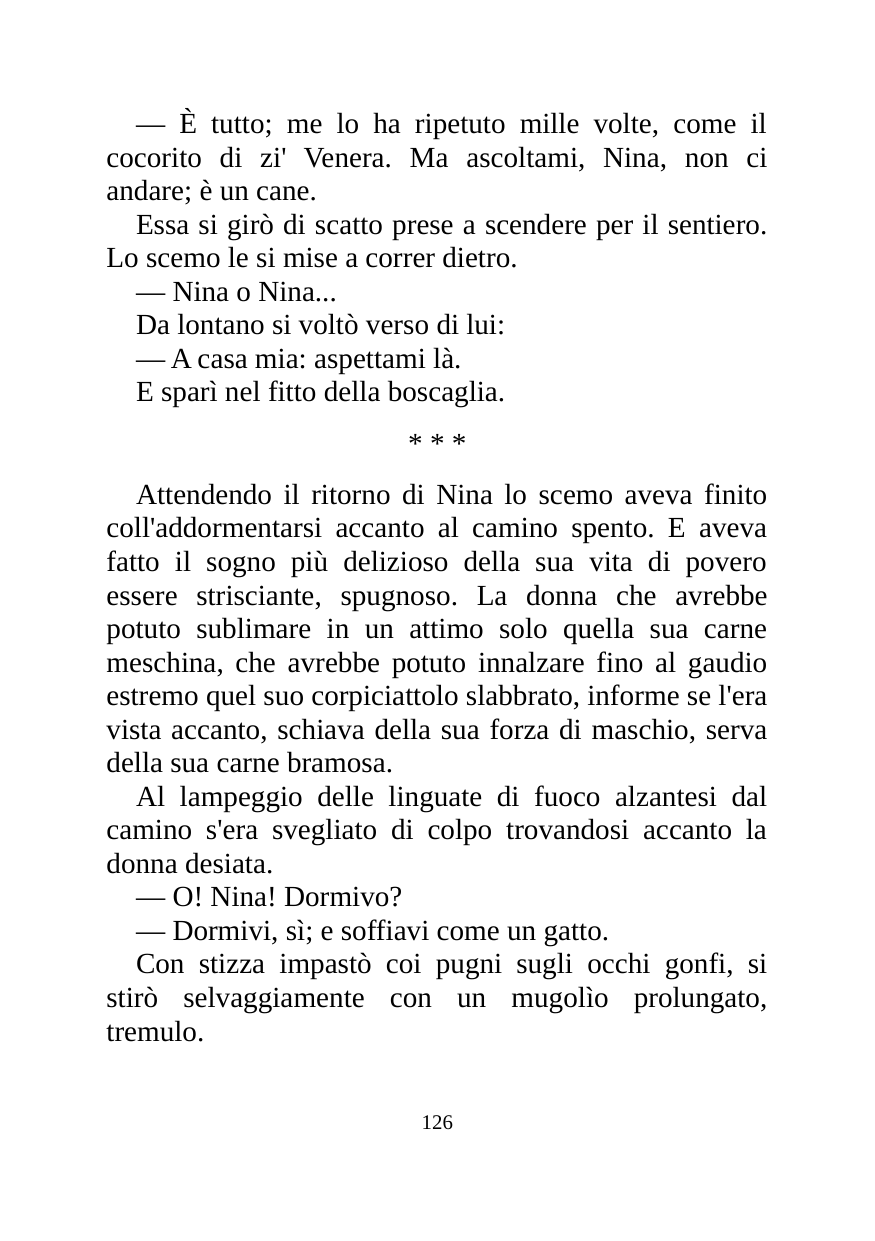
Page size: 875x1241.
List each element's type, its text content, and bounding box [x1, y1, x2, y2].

text Attendendo il ritorno di Nina lo scemo aveva finito coll'addormentarsi accanto al camino spento. E aveva fatto il sogno più delizioso della sua vita di povero essere strisciante, spugnoso. La donna che avrebbe potuto sublimare in un attimo solo quella sua carne meschina, che avrebbe potuto innalzare fino al gaudio estremo quel suo corpiciattolo slabbrato, informe se l'era vista accanto, schiava della sua forza di maschio, serva della sua carne bramosa. [106, 477, 768, 779]
text Da lontano si voltò verso di lui: [106, 307, 768, 341]
text — A casa mia: aspettami là. [106, 341, 768, 374]
text — O! Nina! Dormivo? [106, 879, 768, 913]
text — È tutto; me lo ha ripetuto mille volte, come il cocorito di zi' Venera. Ma ascoltami, Nina, non ci andare; è un cane. [106, 106, 768, 207]
text Essa si girò di scatto prese a scendere per il sentiero. Lo scemo le si mise a correr dietro. [106, 207, 768, 274]
text E sparì nel fitto della boscaglia. [106, 374, 768, 408]
text — Nina o Nina... [106, 274, 768, 307]
text Al lampeggio delle linguate di fuoco alzantesi dal camino s'era svegliato di colpo trovandosi accanto la donna desiata. [106, 779, 768, 879]
text Con stizza impastò coi pugni sugli occhi gonfi, si stirò selvaggiamente con un mugolìo prolungato, tremulo. [106, 947, 768, 1047]
text * * * [106, 426, 768, 459]
text — Dormivi, sì; e soffiavi come un gatto. [106, 913, 768, 947]
